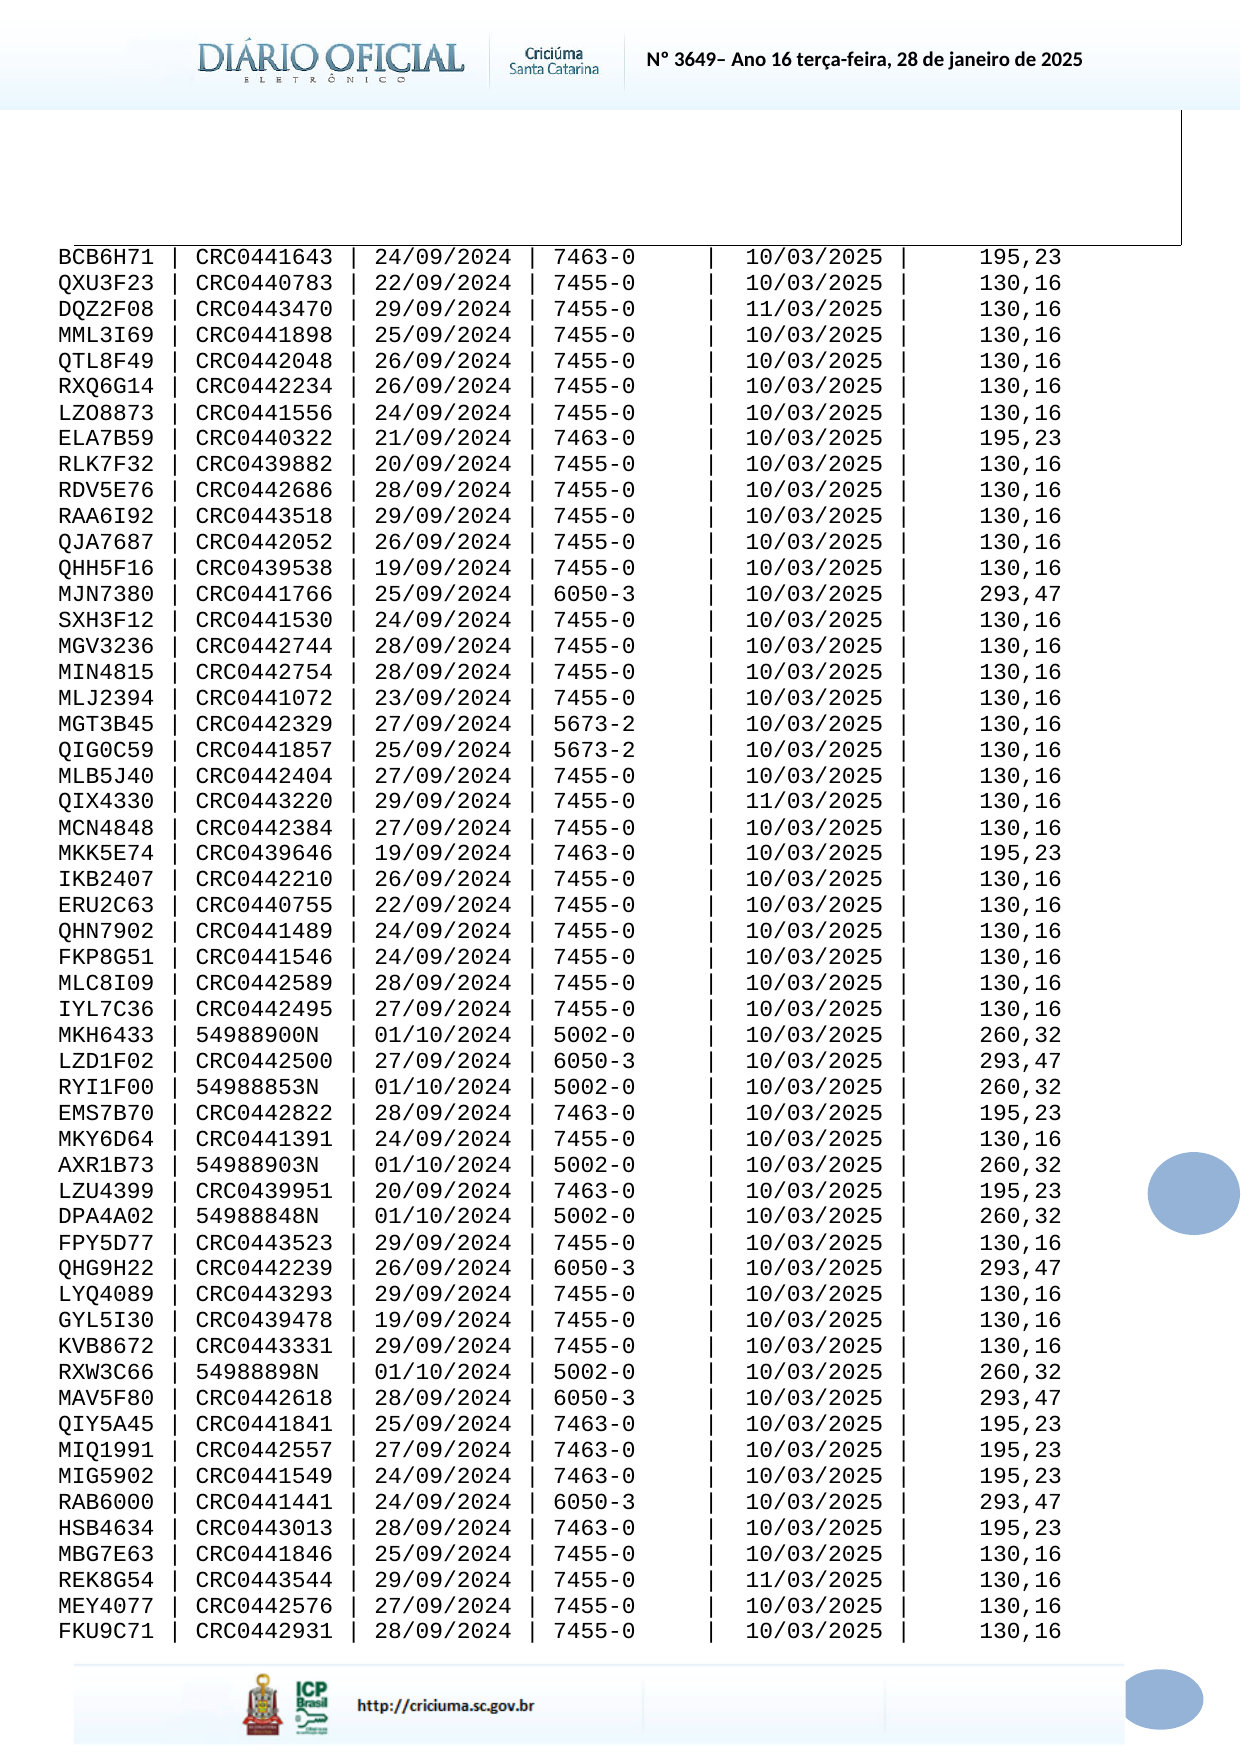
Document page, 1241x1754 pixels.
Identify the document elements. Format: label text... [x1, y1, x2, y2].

text LZD1F02 | CRC0442500 | 27/09/2024 | 6050-3 | 10/03/2025 | 293,47 [44, 1049, 1181, 1075]
text RAB6000 | CRC0441441 | 24/09/2024 | 6050-3 | 10/03/2025 | 293,47 [44, 1490, 1181, 1516]
text MGV3236 | CRC0442744 | 28/09/2024 | 7455-0 | 10/03/2025 | 130,16 [44, 634, 1181, 660]
text MJN7380 | CRC0441766 | 25/09/2024 | 6050-3 | 10/03/2025 | 293,47 [44, 582, 1181, 608]
text QIY5A45 | CRC0441841 | 25/09/2024 | 7463-0 | 10/03/2025 | 195,23 [44, 1412, 1181, 1438]
text MKY6D64 | CRC0441391 | 24/09/2024 | 7455-0 | 10/03/2025 | 130,16 [44, 1127, 1181, 1153]
text QJA7687 | CRC0442052 | 26/09/2024 | 7455-0 | 10/03/2025 | 130,16 [44, 531, 1181, 556]
text RXQ6G14 | CRC0442234 | 26/09/2024 | 7455-0 | 10/03/2025 | 130,16 [44, 375, 1181, 401]
text MCN4848 | CRC0442384 | 27/09/2024 | 7455-0 | 10/03/2025 | 130,16 [44, 816, 1181, 842]
text IKB2407 | CRC0442210 | 26/09/2024 | 7455-0 | 10/03/2025 | 130,16 [44, 868, 1181, 894]
text MKH6433 | 54988900N | 01/10/2024 | 5002-0 | 10/03/2025 | 260,32 [44, 1023, 1181, 1049]
text QHH5F16 | CRC0439538 | 19/09/2024 | 7455-0 | 10/03/2025 | 130,16 [44, 556, 1181, 582]
text MGT3B45 | CRC0442329 | 27/09/2024 | 5673-2 | 10/03/2025 | 130,16 [44, 712, 1181, 738]
text QTL8F49 | CRC0442048 | 26/09/2024 | 7455-0 | 10/03/2025 | 130,16 [44, 349, 1181, 375]
text FKU9C71 | CRC0442931 | 28/09/2024 | 7455-0 | 10/03/2025 | 130,16 [44, 1620, 1181, 1646]
text MEY4077 | CRC0442576 | 27/09/2024 | 7455-0 | 10/03/2025 | 130,16 [44, 1594, 1181, 1620]
text FKP8G51 | CRC0441546 | 24/09/2024 | 7455-0 | 10/03/2025 | 130,16 [44, 946, 1181, 971]
text LYQ4089 | CRC0443293 | 29/09/2024 | 7455-0 | 10/03/2025 | 130,16 [44, 1283, 1181, 1309]
text BCB6H71 | CRC0441643 | 24/09/2024 | 7463-0 | 10/03/2025 | 195,23 [44, 245, 1181, 271]
text RXW3C66 | 54988898N | 01/10/2024 | 5002-0 | 10/03/2025 | 260,32 [44, 1361, 1181, 1386]
text LZU4399 | CRC0439951 | 20/09/2024 | 7463-0 | 10/03/2025 | 195,23 [44, 1179, 1150, 1205]
text ELA7B59 | CRC0440322 | 21/09/2024 | 7463-0 | 10/03/2025 | 195,23 [44, 427, 1181, 453]
text AXR1B73 | 54988903N | 01/10/2024 | 5002-0 | 10/03/2025 | 260,32 [44, 1153, 1180, 1179]
text DQZ2F08 | CRC0443470 | 29/09/2024 | 7455-0 | 11/03/2025 | 130,16 [44, 297, 1181, 323]
text MIQ1991 | CRC0442557 | 27/09/2024 | 7463-0 | 10/03/2025 | 195,23 [44, 1438, 1181, 1464]
text MIG5902 | CRC0441549 | 24/09/2024 | 7463-0 | 10/03/2025 | 195,23 [44, 1464, 1181, 1490]
text MAV5F80 | CRC0442618 | 28/09/2024 | 6050-3 | 10/03/2025 | 293,47 [44, 1386, 1181, 1412]
text QIG0C59 | CRC0441857 | 25/09/2024 | 5673-2 | 10/03/2025 | 130,16 [44, 738, 1181, 764]
text ERU2C63 | CRC0440755 | 22/09/2024 | 7455-0 | 10/03/2025 | 130,16 [44, 894, 1181, 919]
text QIX4330 | CRC0443220 | 29/09/2024 | 7455-0 | 11/03/2025 | 130,16 [44, 790, 1181, 816]
text RDV5E76 | CRC0442686 | 28/09/2024 | 7455-0 | 10/03/2025 | 130,16 [44, 479, 1181, 504]
text QXU3F23 | CRC0440783 | 22/09/2024 | 7455-0 | 10/03/2025 | 130,16 [44, 271, 1181, 297]
text QHN7902 | CRC0441489 | 24/09/2024 | 7455-0 | 10/03/2025 | 130,16 [44, 919, 1181, 946]
text GYL5I30 | CRC0439478 | 19/09/2024 | 7455-0 | 10/03/2025 | 130,16 [44, 1309, 1181, 1334]
text RLK7F32 | CRC0439882 | 20/09/2024 | 7455-0 | 10/03/2025 | 130,16 [44, 453, 1181, 479]
text MLC8I09 | CRC0442589 | 28/09/2024 | 7455-0 | 10/03/2025 | 130,16 [44, 971, 1181, 997]
text MML3I69 | CRC0441898 | 25/09/2024 | 7455-0 | 10/03/2025 | 130,16 [44, 323, 1181, 349]
text EMS7B70 | CRC0442822 | 28/09/2024 | 7463-0 | 10/03/2025 | 195,23 [44, 1101, 1181, 1127]
text MBG7E63 | CRC0441846 | 25/09/2024 | 7455-0 | 10/03/2025 | 130,16 [44, 1542, 1181, 1568]
text FPY5D77 | CRC0443523 | 29/09/2024 | 7455-0 | 10/03/2025 | 130,16 [44, 1231, 1181, 1257]
text REK8G54 | CRC0443544 | 29/09/2024 | 7455-0 | 11/03/2025 | 130,16 [44, 1568, 1181, 1594]
text MKK5E74 | CRC0439646 | 19/09/2024 | 7463-0 | 10/03/2025 | 195,23 [44, 842, 1181, 868]
text RAA6I92 | CRC0443518 | 29/09/2024 | 7455-0 | 10/03/2025 | 130,16 [44, 504, 1181, 531]
text MLB5J40 | CRC0442404 | 27/09/2024 | 7455-0 | 10/03/2025 | 130,16 [44, 764, 1181, 790]
text MIN4815 | CRC0442754 | 28/09/2024 | 7455-0 | 10/03/2025 | 130,16 [44, 660, 1181, 686]
text LZO8873 | CRC0441556 | 24/09/2024 | 7455-0 | 10/03/2025 | 130,16 [44, 401, 1181, 427]
text DPA4A02 | 54988848N | 01/10/2024 | 5002-0 | 10/03/2025 | 260,32 [44, 1205, 1171, 1231]
text QHG9H22 | CRC0442239 | 26/09/2024 | 6050-3 | 10/03/2025 | 293,47 [44, 1257, 1181, 1283]
text SXH3F12 | CRC0441530 | 24/09/2024 | 7455-0 | 10/03/2025 | 130,16 [44, 608, 1181, 634]
text HSB4634 | CRC0443013 | 28/09/2024 | 7463-0 | 10/03/2025 | 195,23 [44, 1516, 1181, 1542]
text IYL7C36 | CRC0442495 | 27/09/2024 | 7455-0 | 10/03/2025 | 130,16 [44, 997, 1181, 1023]
text MLJ2394 | CRC0441072 | 23/09/2024 | 7455-0 | 10/03/2025 | 130,16 [44, 686, 1181, 712]
text KVB8672 | CRC0443331 | 29/09/2024 | 7455-0 | 10/03/2025 | 130,16 [44, 1334, 1181, 1361]
text RYI1F00 | 54988853N | 01/10/2024 | 5002-0 | 10/03/2025 | 260,32 [44, 1075, 1181, 1101]
